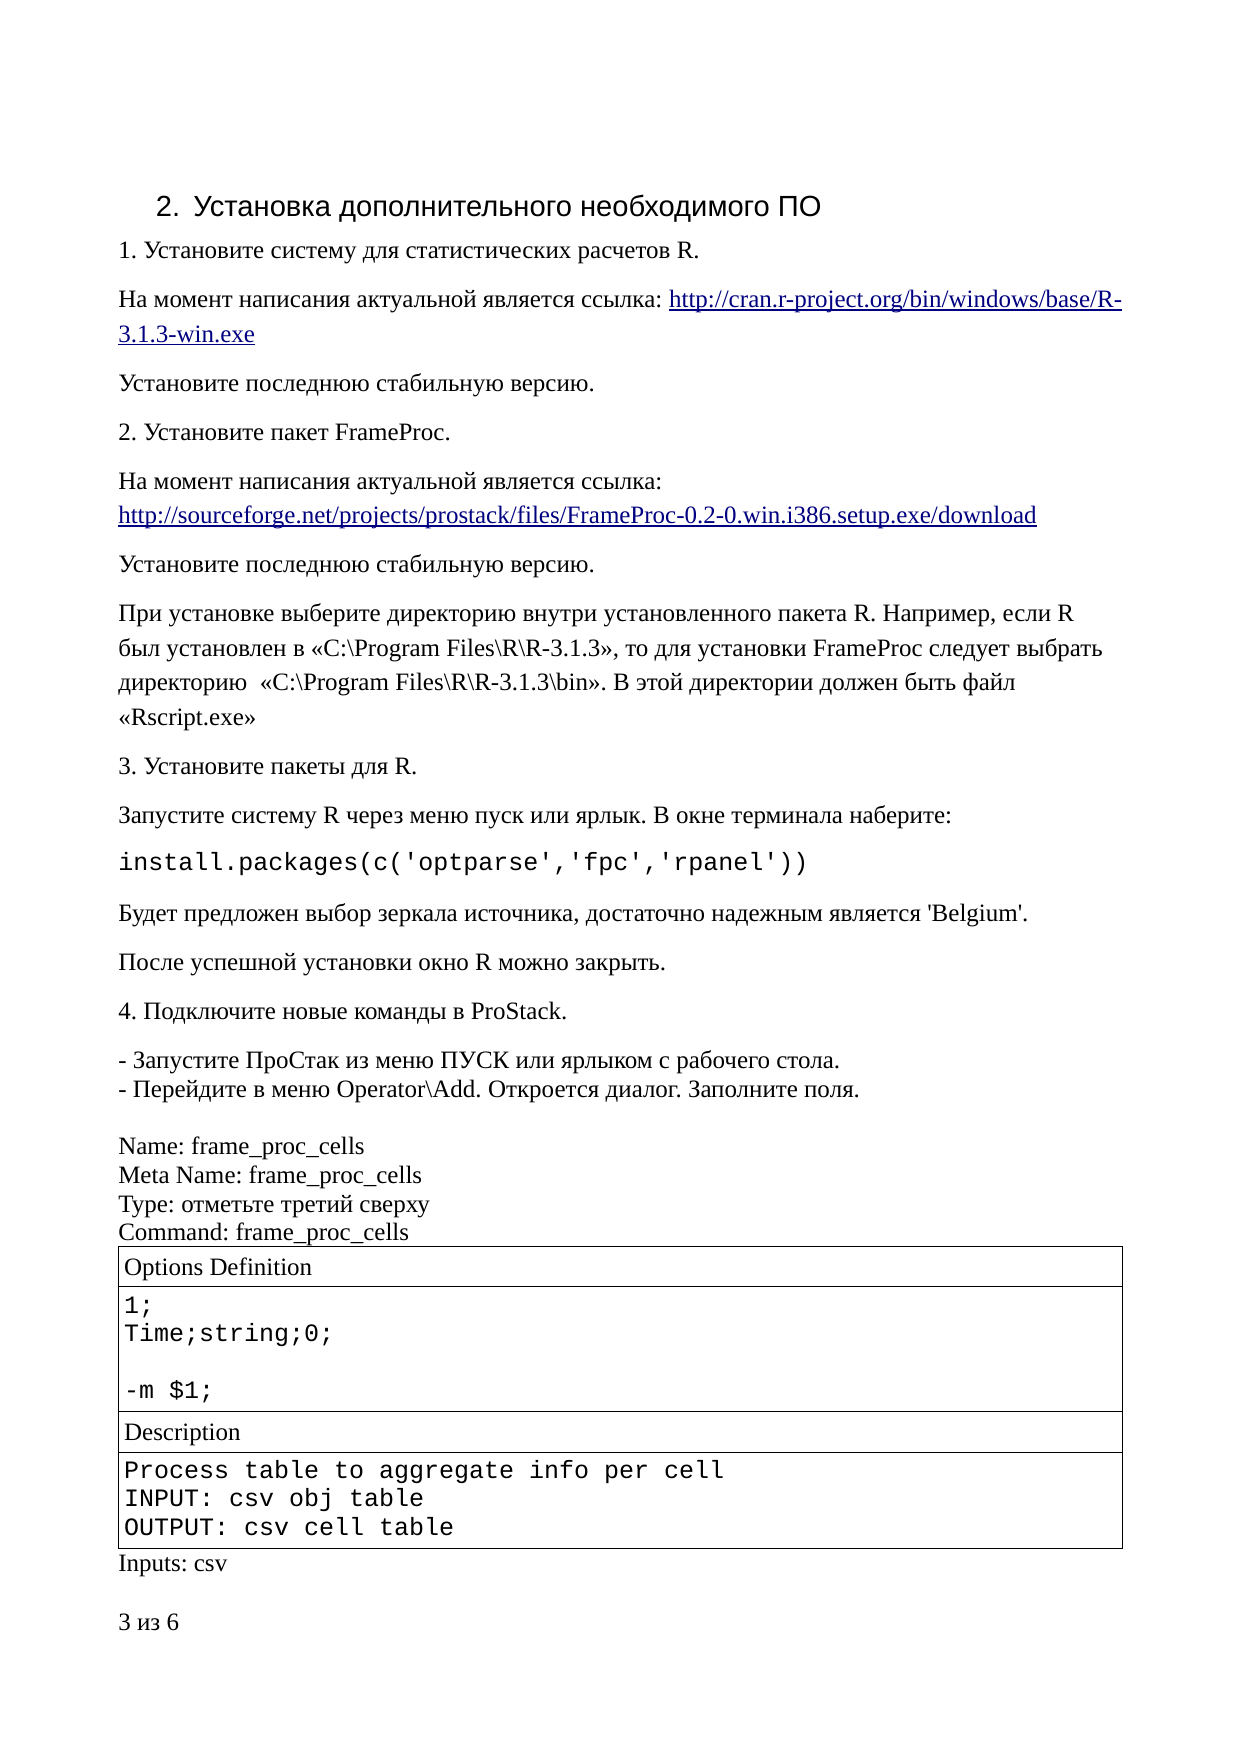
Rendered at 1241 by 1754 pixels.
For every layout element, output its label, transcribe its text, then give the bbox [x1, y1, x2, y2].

table_cell 1; Time;string;0; -m $1; [119, 1287, 1122, 1411]
text Name: frame_proc_cells [118, 1131, 1122, 1160]
text Command: frame_proc_cells [118, 1217, 1122, 1246]
text Будет предложен выбор зеркала источника, достаточно надежным является 'Belgium'. [118, 898, 1122, 926]
subtitle Установка дополнительного необходимого ПО [156, 189, 1122, 223]
text После успешной установки окно R можно закрыть. [118, 947, 1122, 976]
text - Перейдите в меню Operator\Add. Откроется диалог. Заполните поля. [118, 1074, 1122, 1102]
text 4. Подключите новые команды в ProStack. [118, 996, 1122, 1024]
text 3. Установите пакеты для R. [118, 751, 1122, 780]
text 1. Установите систему для статистических расчетов R. [118, 235, 1122, 264]
text Установите последнюю стабильную версию. [118, 549, 1122, 578]
table_header Options Definition [119, 1247, 1122, 1286]
table_header Description [119, 1412, 1122, 1452]
text - Запустите ПроСтак из меню ПУСК или ярлыком с рабочего стола. [118, 1045, 1122, 1074]
text install.packages(c('optparse','fpc','rpanel')) [118, 849, 1122, 877]
text На момент написания актуальной является ссылка: http://sourceforge.net/projects/prostack/files/FrameProc-0.2-0.win.i386.setup.exe/download [118, 466, 1122, 529]
text Запустите систему R через меню пуск или ярлык. В окне терминала наберите: [118, 800, 1122, 829]
text 2. Установите пакет FrameProc. [118, 417, 1122, 446]
text Meta Name: frame_proc_cells [118, 1160, 1122, 1189]
text На момент написания актуальной является ссылка: http://cran.r-project.org/bin/windows/base/R-3.1.3-win.exe [118, 284, 1122, 347]
text Установите последнюю стабильную версию. [118, 368, 1122, 397]
text Type: отметьте третий сверху [118, 1189, 1122, 1217]
text Inputs: csv [118, 1549, 1122, 1577]
table_cell Process table to aggregate info per cell INPUT: csv obj table OUTPUT: csv cell table [119, 1453, 1122, 1548]
text При установке выберите директорию внутри установленного пакета R. Например, если R был установлен в «C:\Program Files\R\R-3.1.3», то для установки FrameProc следует выбрать директорию «C:\Program Files\R\R-3.1.3\bin». В этой директории должен быть файл «Rscript.exe» [118, 598, 1122, 731]
